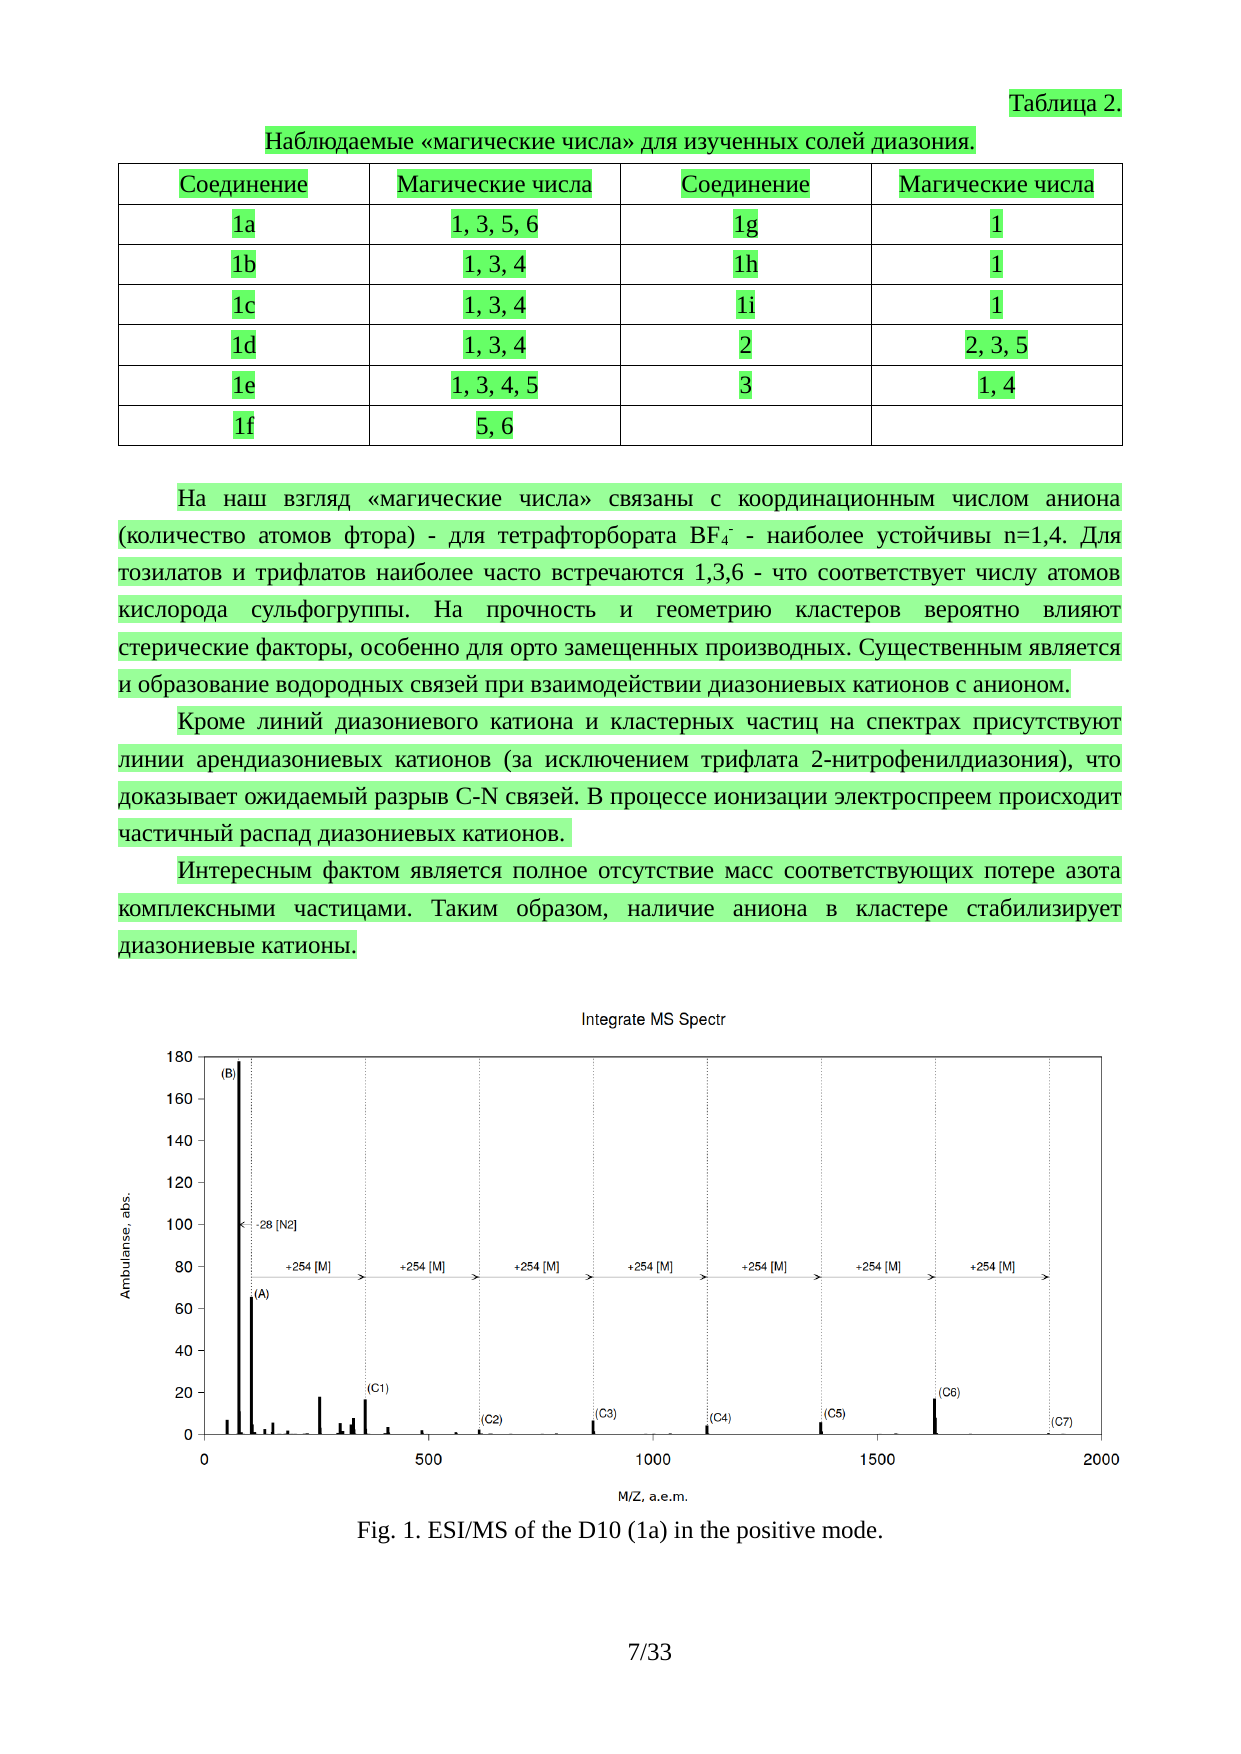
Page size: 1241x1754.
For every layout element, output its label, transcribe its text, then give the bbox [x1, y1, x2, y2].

table_header Соединение [621, 164, 871, 203]
table_cell 1, 3, 4 [370, 285, 620, 324]
table_cell 1i [621, 285, 871, 324]
picture [118, 1004, 1123, 1507]
table_cell 1 [872, 285, 1122, 324]
text Таблица 2. [118, 88, 1122, 117]
table_header Магические числа [872, 164, 1122, 203]
table_cell 1 [872, 205, 1122, 244]
text Кроме линий диазониевого катиона и кластерных частиц на спектрах присутствуют линии арендиазониевых катионов (за исключением трифлата 2-нитрофенилдиазония), что доказывает ожидаемый разрыв C-N связей. В процессе ионизации электроспреем происходит частичный распад диазониевых катионов. [118, 706, 1122, 847]
text На наш взгляд «магические числа» связаны с координационным числом аниона (количество атомов фтора) - для тетрафторбората BF4- - наиболее устойчивы n=1,4. Для тозилатов и трифлатов наиболее часто встречаются 1,3,6 - что соответствует числу атомов кислорода сульфогруппы. На прочность и геометрию кластеров вероятно влияют стерические факторы, особенно для орто замещенных производных. Существенным является и образование водородных связей при взаимодействии диазониевых катионов с анионом. [118, 483, 1122, 698]
table_cell 1c [119, 285, 369, 324]
table_cell 1, 3, 5, 6 [370, 205, 620, 244]
text Наблюдаемые «магические числа» для изученных солей диазония. [118, 126, 1122, 154]
table_cell 1, 3, 4, 5 [370, 366, 620, 405]
table_cell 2, 3, 5 [872, 325, 1122, 365]
text Fig. 1. ESI/MS of the D10 (1a) in the positive mode. [118, 1515, 1122, 1544]
table_cell 1g [621, 205, 871, 244]
table_cell 3 [621, 366, 871, 405]
table_cell 1d [119, 325, 369, 365]
table_cell 1 [872, 245, 1122, 284]
table_cell 1e [119, 366, 369, 405]
table_header Соединение [119, 164, 369, 203]
table_cell 1, 3, 4 [370, 325, 620, 365]
table_cell [872, 406, 1122, 445]
table_cell 1, 3, 4 [370, 245, 620, 284]
table_header Магические числа [370, 164, 620, 203]
table_cell 5, 6 [370, 406, 620, 445]
table_cell 2 [621, 325, 871, 365]
text Интересным фактом является полное отсутствие масс соответствующих потере азота комплексными частицами. Таким образом, наличие аниона в кластере стабилизирует диазониевые катионы. [118, 856, 1122, 959]
table_cell 1h [621, 245, 871, 284]
table_cell 1a [119, 205, 369, 244]
table_cell [621, 406, 871, 445]
table_cell 1b [119, 245, 369, 284]
table_cell 1f [119, 406, 369, 445]
table_cell 1, 4 [872, 366, 1122, 405]
